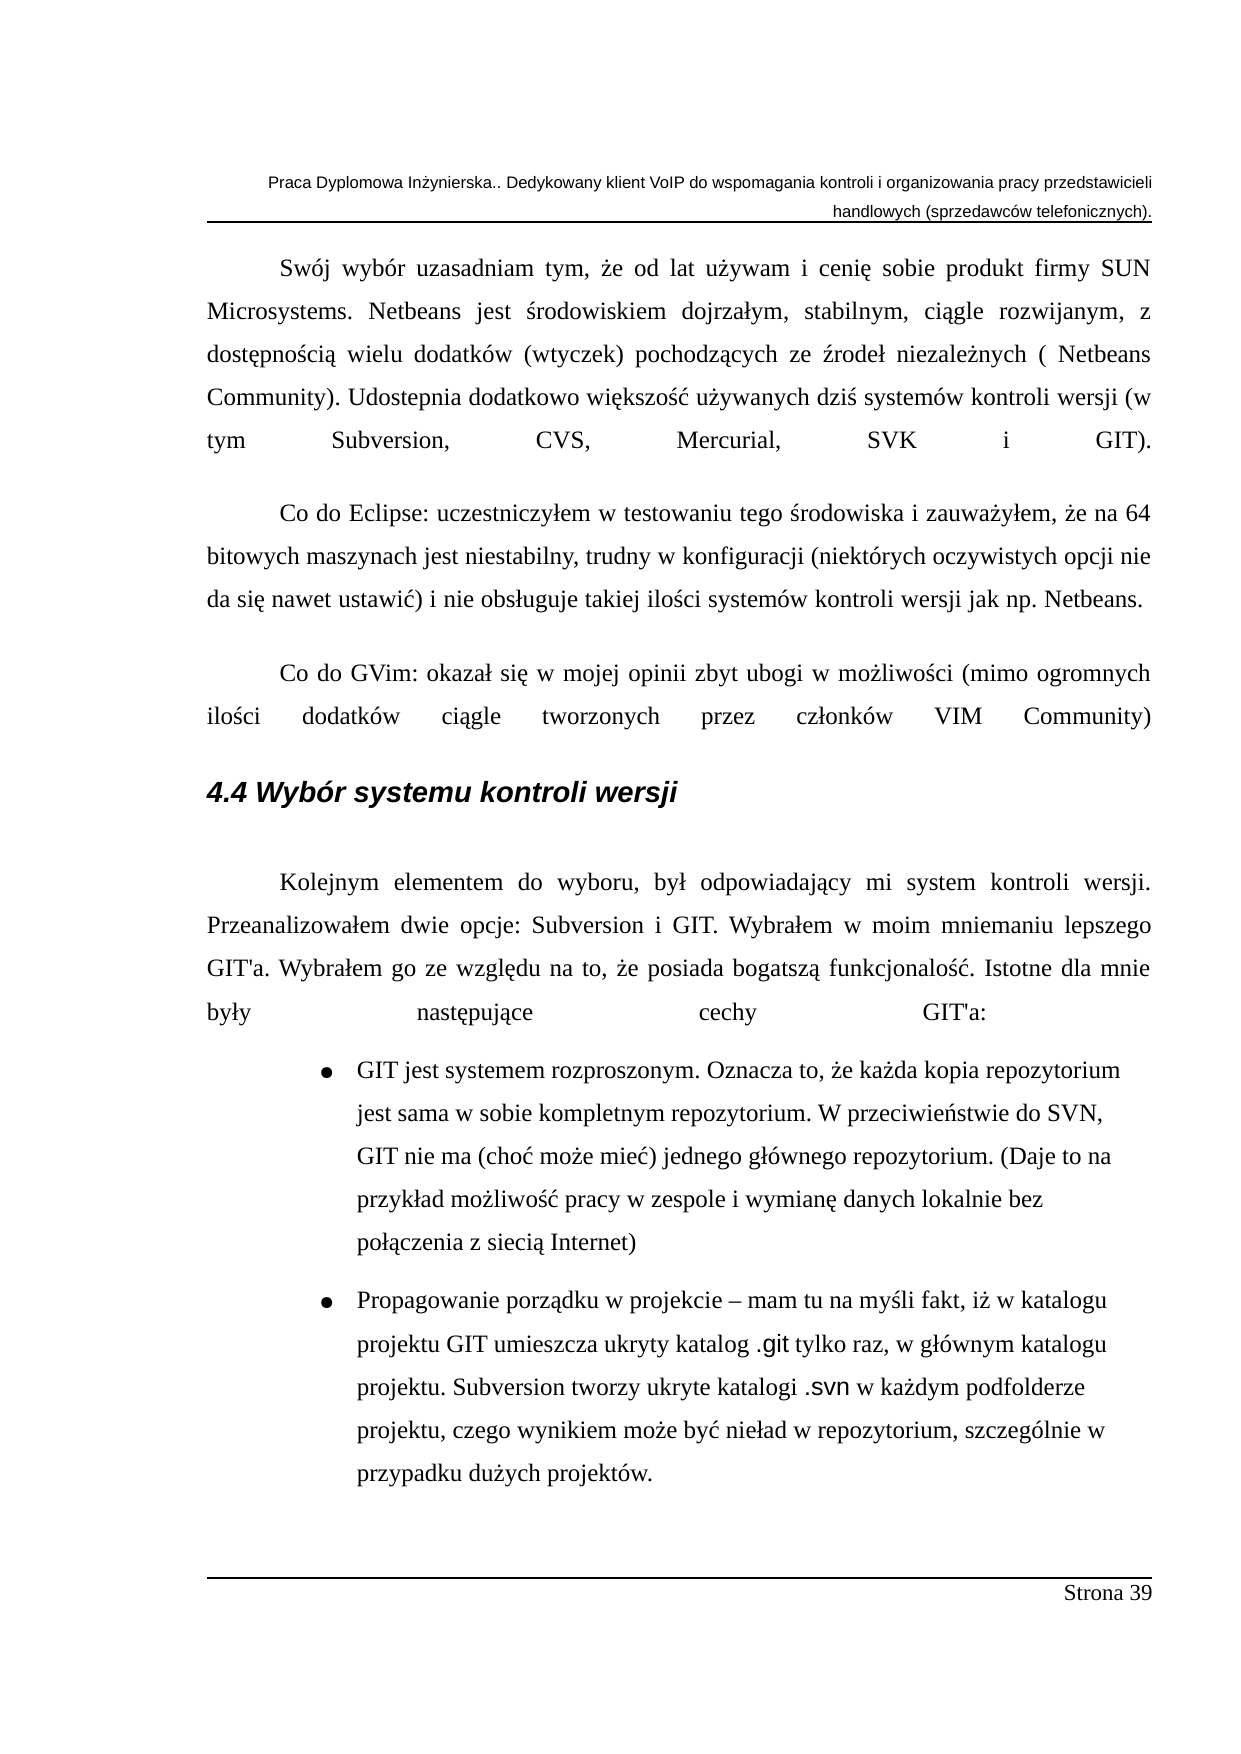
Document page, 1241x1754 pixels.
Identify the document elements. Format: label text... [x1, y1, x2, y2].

text Kolejnym elementem do wyboru, był odpowiadający mi system kontroli wersji. Przeanalizowałem dwie opcje: Subversion i GIT. Wybrałem w moim mniemaniu lepszego GIT'a. Wybrałem go ze względu na to, że posiada bogatszą funkcjonalość. Istotne dla mnie były następujące cechy GIT'a: [207, 867, 1152, 1025]
text Co do Eclipse: uczestniczyłem w testowaniu tego środowiska i zauważyłem, że na 64 bitowych maszynach jest niestabilny, trudny w konfiguracji (niektórych oczywistych opcji nie da się nawet ustawić) i nie obsługuje takiej ilości systemów kontroli wersji jak np. Netbeans. [207, 498, 1152, 613]
subtitle 4.4 Wybór systemu kontroli wersji [207, 774, 1152, 808]
list GIT jest systemem rozproszonym. Oznacza to, że każda kopia repozytorium jest sama w sobie kompletnym repozytorium. W przeciwieństwie do SVN, GIT nie ma (choć może mieć) jednego głównego repozytorium. (Daje to na przykład możliwość pracy w zespole i wymianę danych lokalnie bez połączenia z siecią Internet) [319, 1055, 1122, 1256]
text Swój wybór uzasadniam tym, że od lat używam i cenię sobie produkt firmy SUN Microsystems. Netbeans jest środowiskiem dojrzałym, stabilnym, ciągle rozwijanym, z dostępnością wielu dodatków (wtyczek) pochodzących ze źrodeł niezależnych ( Netbeans Community). Udostepnia dodatkowo większość używanych dziś systemów kontroli wersji (w tym Subversion, CVS, Mercurial, SVK i GIT). [207, 253, 1152, 454]
list Propagowanie porządku w projekcie – mam tu na myśli fakt, iż w katalogu projektu GIT umieszcza ukryty katalog .git tylko raz, w głównym katalogu projektu. Subversion tworzy ukryte katalogi .svn w każdym podfolderze projektu, czego wynikiem może być nieład w repozytorium, szczególnie w przypadku dużych projektów. [319, 1285, 1122, 1487]
text Co do GVim: okazał się w mojej opinii zbyt ubogi w możliwości (mimo ogromnych ilości dodatków ciągle tworzonych przez członków VIM Community) [207, 658, 1152, 729]
